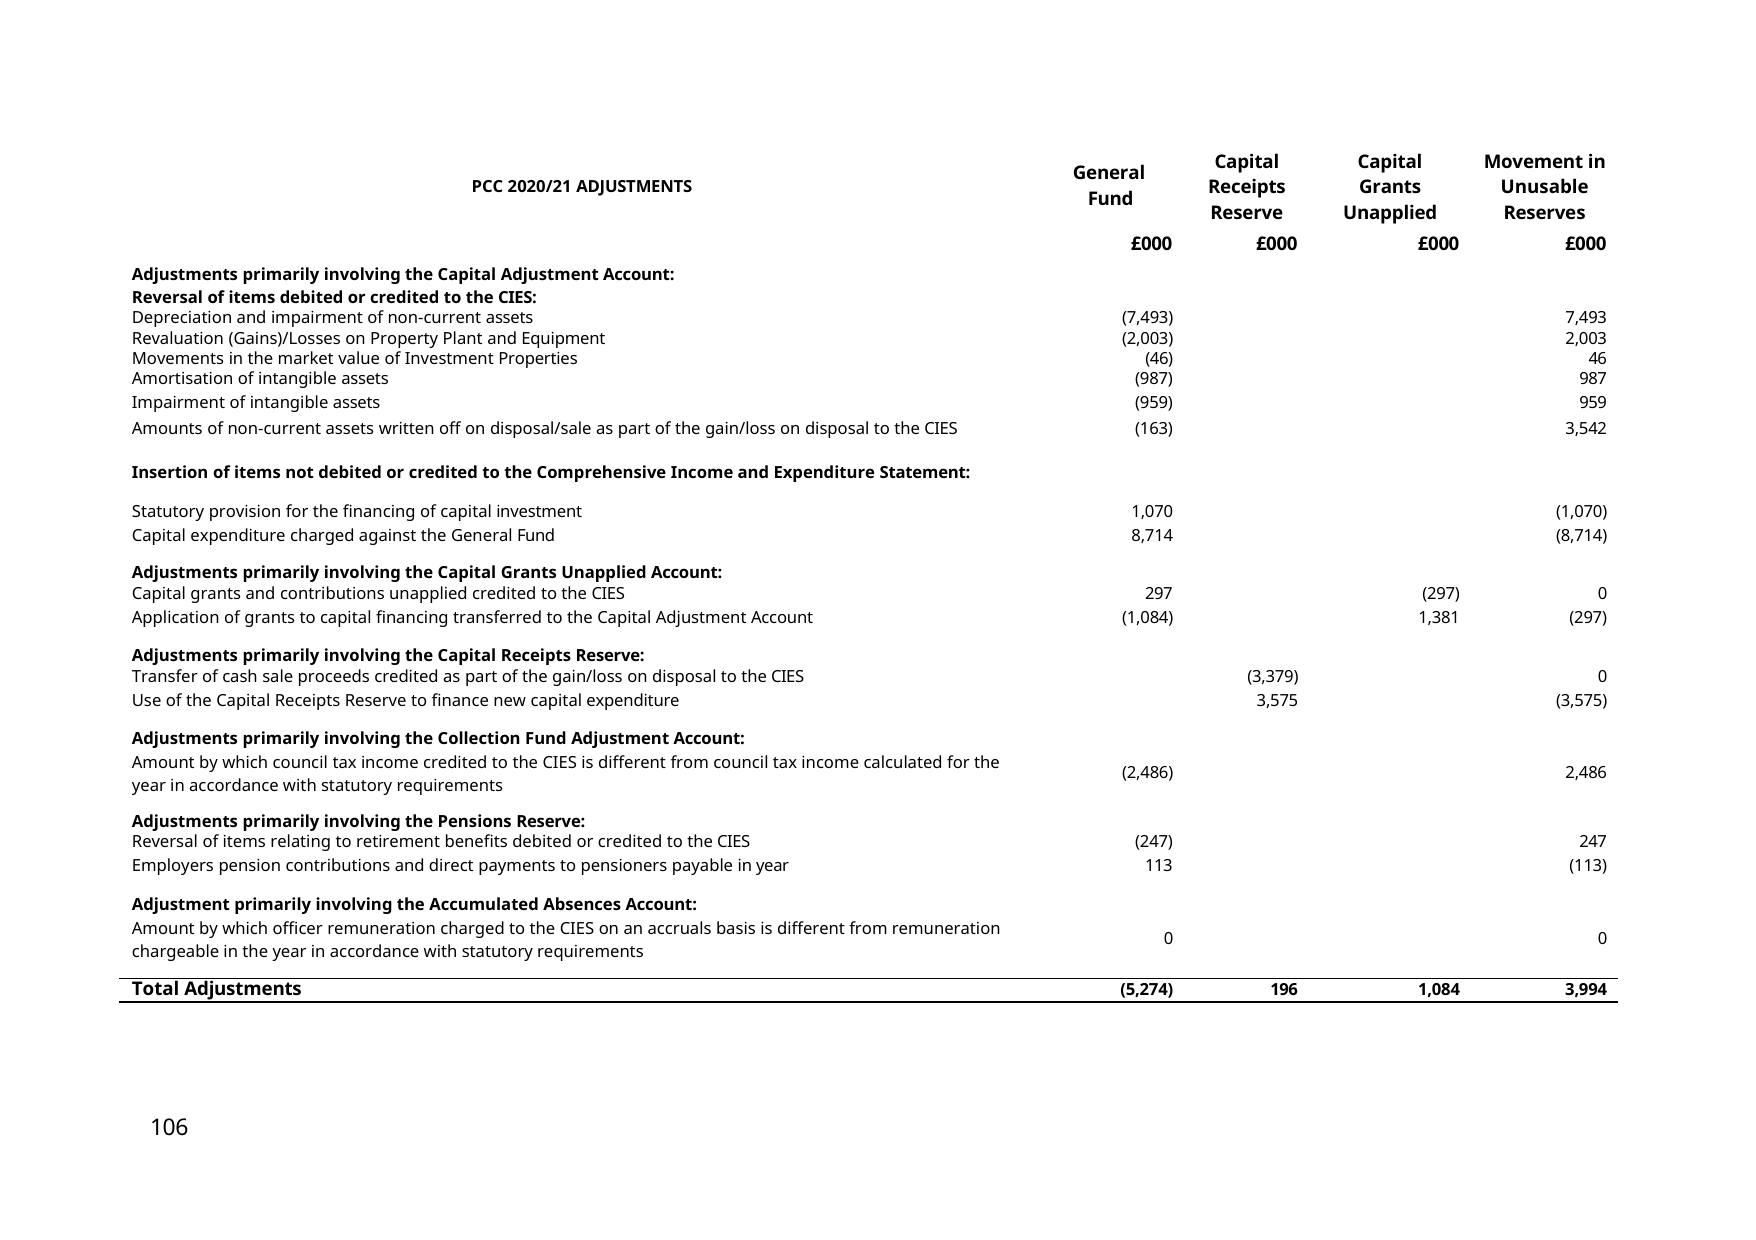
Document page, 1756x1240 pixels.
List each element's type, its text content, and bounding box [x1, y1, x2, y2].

table_cell [1187, 636, 1317, 667]
table_cell (5,274) [1049, 979, 1187, 1001]
table_cell Adjustments primarily involving the Pensions Reserve: [119, 802, 1049, 833]
table_cell Amount by which council tax income credited to the CIES is different from council tax income calculated for the year in accordance with statutory requirements [119, 750, 1049, 802]
table_header Capital Receipts Reserve [1187, 148, 1317, 224]
table_cell [1049, 259, 1187, 287]
table_cell (2,486) [1049, 750, 1187, 802]
table_cell Adjustments primarily involving the Capital Grants Unapplied Account: [119, 554, 1049, 584]
table_cell 3,542 [1471, 414, 1618, 449]
table_cell £000 [1049, 225, 1187, 259]
table_cell Application of grants to capital financing transferred to the Capital Adjustment Account [119, 605, 1049, 636]
table_cell Use of the Capital Receipts Reserve to finance new capital expenditure [119, 688, 1049, 719]
table_cell £000 [1318, 225, 1471, 259]
table_cell [1187, 330, 1317, 350]
table_cell £000 [1471, 225, 1618, 259]
table_cell [1318, 259, 1471, 287]
table_cell [1318, 885, 1471, 916]
table_cell [1187, 309, 1317, 330]
table_cell [1187, 370, 1317, 390]
table_cell Capital grants and contributions unapplied credited to the CIES [119, 584, 1049, 605]
table_cell 8,714 [1049, 523, 1187, 553]
table_cell [1187, 523, 1317, 553]
table_cell [1049, 287, 1187, 309]
table_cell [1318, 523, 1471, 553]
table_cell [1471, 885, 1618, 916]
table_cell [1049, 636, 1187, 667]
table_cell [1318, 414, 1471, 449]
table_cell 46 [1471, 350, 1618, 370]
table_cell [1318, 667, 1471, 688]
table_cell (113) [1471, 854, 1618, 884]
table_cell [1187, 719, 1317, 750]
table_cell (1,084) [1049, 605, 1187, 636]
table_cell Total Adjustments [119, 979, 1049, 1001]
table_cell £000 [1187, 225, 1317, 259]
table_header PCC 2020/21 ADJUSTMENTS [119, 148, 1049, 224]
table_cell (1,070) [1471, 503, 1618, 523]
table_cell Capital expenditure charged against the General Fund [119, 523, 1049, 553]
table_cell [1187, 503, 1317, 523]
table_cell [1318, 750, 1471, 802]
table_cell Adjustments primarily involving the Capital Adjustment Account: [119, 259, 1049, 287]
table_cell [1471, 287, 1618, 309]
table_cell Reversal of items debited or credited to the CIES: [119, 287, 1049, 309]
table_cell Employers pension contributions and direct payments to pensioners payable in year [119, 854, 1049, 884]
table_cell [1471, 719, 1618, 750]
table_cell Adjustments primarily involving the Collection Fund Adjustment Account: [119, 719, 1049, 750]
table_cell [1318, 802, 1471, 833]
table_cell Adjustments primarily involving the Capital Receipts Reserve: [119, 636, 1049, 667]
table_cell 1,381 [1318, 605, 1471, 636]
table_cell [1318, 330, 1471, 350]
table_cell [1187, 414, 1317, 449]
table_cell [1049, 885, 1187, 916]
table_cell [1049, 688, 1187, 719]
table_cell (8,714) [1471, 523, 1618, 553]
table_cell 113 [1049, 854, 1187, 884]
table_cell [1187, 287, 1317, 309]
table_cell (959) [1049, 390, 1187, 413]
table_cell [1318, 719, 1471, 750]
table_cell [1187, 390, 1317, 413]
table_cell [1187, 605, 1317, 636]
table_cell 0 [1049, 916, 1187, 978]
table_cell (987) [1049, 370, 1187, 390]
table_cell [1318, 350, 1471, 370]
table_header Capital Grants Unapplied [1318, 148, 1471, 224]
table_cell [1049, 450, 1187, 503]
table_cell [1187, 584, 1317, 605]
table_cell [1318, 450, 1471, 503]
table_cell [1318, 370, 1471, 390]
table_cell Depreciation and impairment of non-current assets [119, 309, 1049, 330]
table_cell (46) [1049, 350, 1187, 370]
table_cell [1471, 802, 1618, 833]
table_cell 0 [1471, 584, 1618, 605]
table_cell 2,003 [1471, 330, 1618, 350]
table_cell 7,493 [1471, 309, 1618, 330]
table_cell [1187, 750, 1317, 802]
table_cell [1187, 259, 1317, 287]
table_cell Adjustment primarily involving the Accumulated Absences Account: [119, 885, 1049, 916]
table_cell [1049, 554, 1187, 584]
table_cell [1187, 833, 1317, 853]
table_cell [1187, 916, 1317, 978]
table_cell [1187, 450, 1317, 503]
table_cell [1187, 554, 1317, 584]
table_cell Revaluation (Gains)/Losses on Property Plant and Equipment [119, 330, 1049, 350]
table_cell Transfer of cash sale proceeds credited as part of the gain/loss on disposal to the CIES [119, 667, 1049, 688]
table_cell (247) [1049, 833, 1187, 853]
table_cell 1,070 [1049, 503, 1187, 523]
table_cell [1471, 259, 1618, 287]
table_cell [1049, 802, 1187, 833]
table_cell 0 [1471, 916, 1618, 978]
table_cell (163) [1049, 414, 1187, 449]
table_cell (3,575) [1471, 688, 1618, 719]
table_cell [1471, 450, 1618, 503]
table_cell [1049, 719, 1187, 750]
table_cell 959 [1471, 390, 1618, 413]
table_cell Movements in the market value of Investment Properties [119, 350, 1049, 370]
table_cell [1471, 636, 1618, 667]
table_cell (7,493) [1049, 309, 1187, 330]
table_cell Reversal of items relating to retirement benefits debited or credited to the CIES [119, 833, 1049, 853]
table_cell [1187, 350, 1317, 370]
table_cell [119, 225, 1049, 259]
table_cell [1318, 688, 1471, 719]
table_cell 987 [1471, 370, 1618, 390]
table_cell [1318, 390, 1471, 413]
table_cell 1,084 [1318, 979, 1471, 1001]
table_cell 196 [1187, 979, 1317, 1001]
table_header General Fund [1049, 148, 1187, 224]
table_cell [1187, 802, 1317, 833]
table_cell Amount by which officer remuneration charged to the CIES on an accruals basis is different from remuneration chargeable in the year in accordance with statutory requirements [119, 916, 1049, 978]
table_cell (297) [1471, 605, 1618, 636]
table_cell 297 [1049, 584, 1187, 605]
table_cell [1187, 885, 1317, 916]
table_cell Insertion of items not debited or credited to the Comprehensive Income and Expenditure Statement: [119, 450, 1049, 503]
table_cell (2,003) [1049, 330, 1187, 350]
table_cell Amortisation of intangible assets [119, 370, 1049, 390]
table_cell 3,575 [1187, 688, 1317, 719]
table_cell [1318, 309, 1471, 330]
table_cell (3,379) [1187, 667, 1317, 688]
table_cell [1471, 554, 1618, 584]
table_cell Impairment of intangible assets [119, 390, 1049, 413]
table_cell 3,994 [1471, 979, 1618, 1001]
table_cell [1318, 916, 1471, 978]
table_cell [1318, 854, 1471, 884]
table_cell 0 [1471, 667, 1618, 688]
table_cell [1049, 667, 1187, 688]
table_cell [1318, 287, 1471, 309]
table_cell 247 [1471, 833, 1618, 853]
table_cell [1318, 636, 1471, 667]
table_cell [1318, 503, 1471, 523]
table_cell [1318, 554, 1471, 584]
table_cell [1318, 833, 1471, 853]
table_header Movement in Unusable Reserves [1471, 148, 1618, 224]
table_cell Statutory provision for the financing of capital investment [119, 503, 1049, 523]
table_cell 2,486 [1471, 750, 1618, 802]
table_cell [1187, 854, 1317, 884]
table_cell Amounts of non-current assets written off on disposal/sale as part of the gain/loss on disposal to the CIES [119, 414, 1049, 449]
table_cell (297) [1318, 584, 1471, 605]
